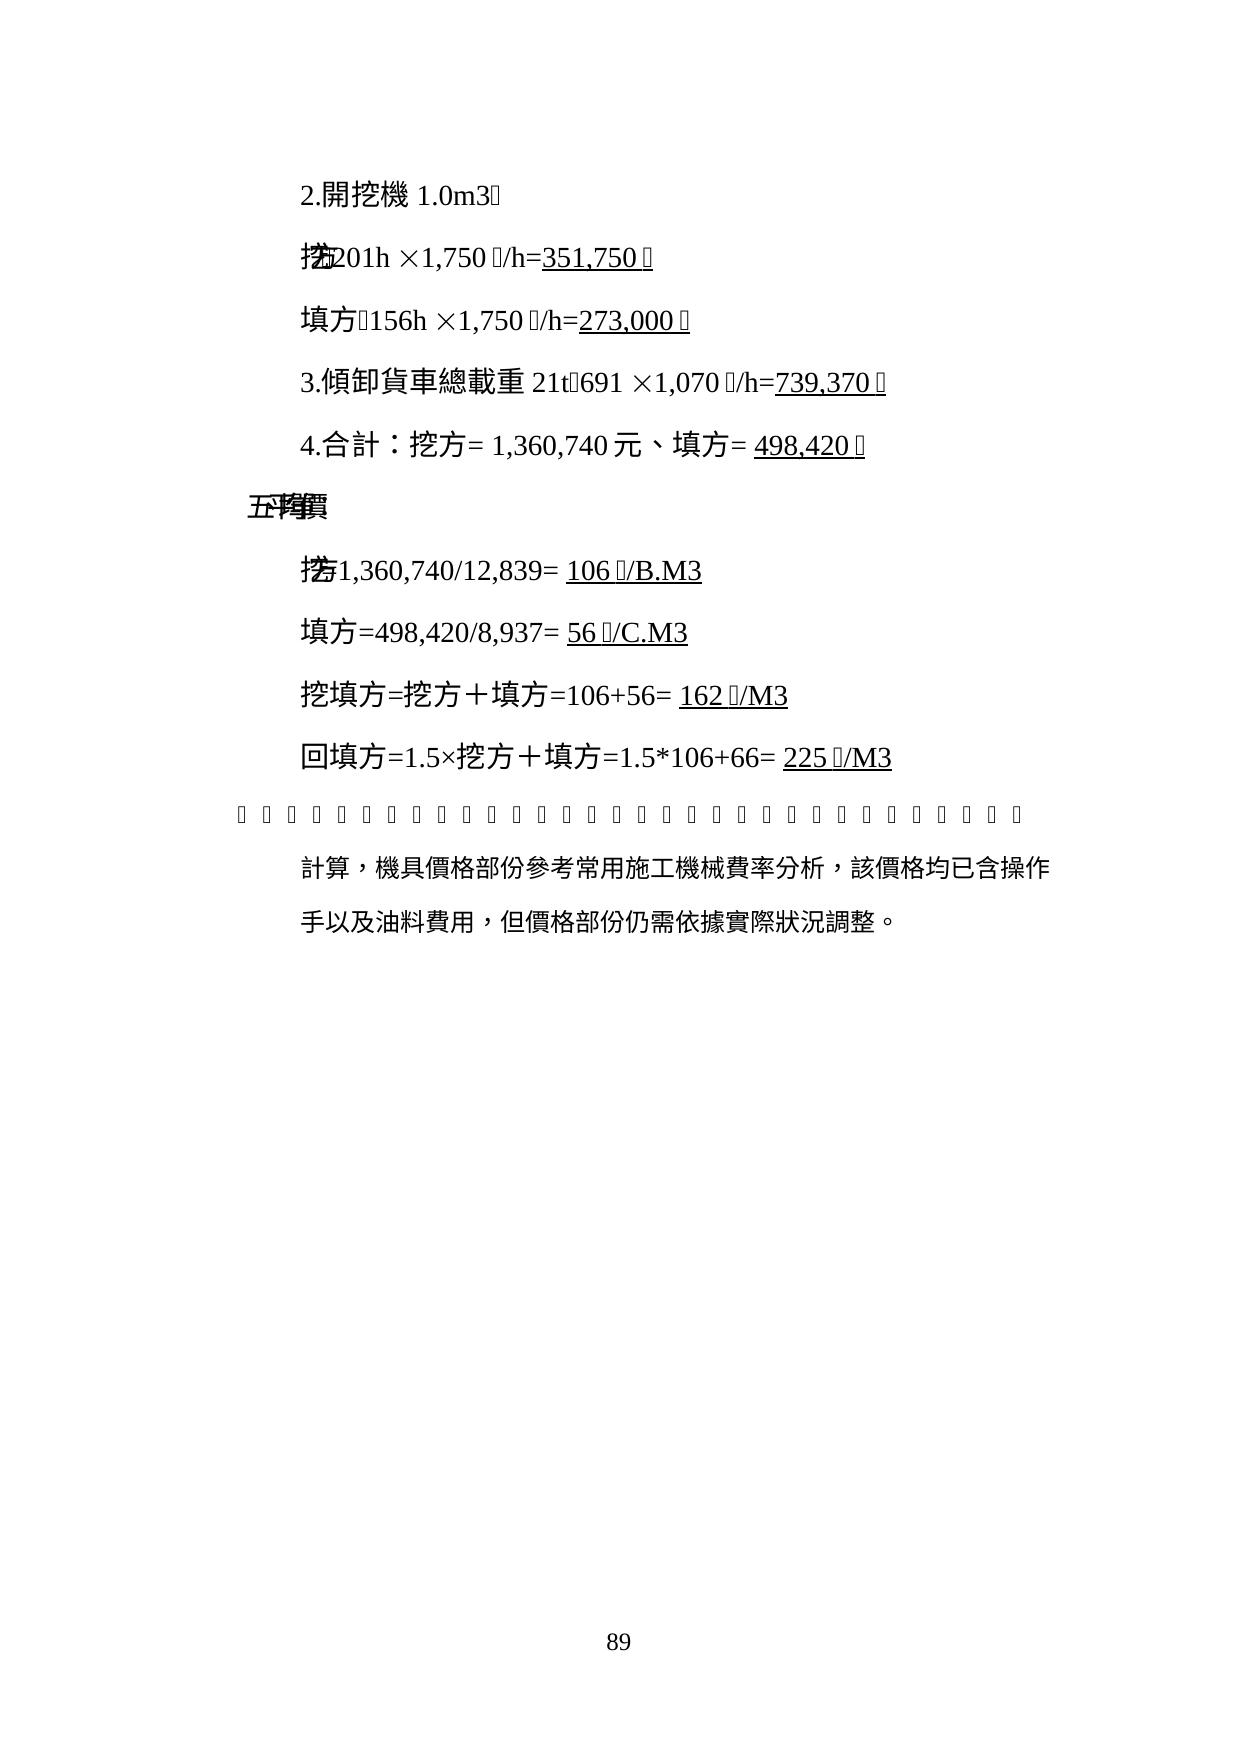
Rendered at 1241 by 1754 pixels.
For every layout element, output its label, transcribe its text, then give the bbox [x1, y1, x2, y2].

text 五、平均單價： [246, 468, 1050, 530]
text 挖填方=挖方＋填方=106+56= 162元/M3 [300, 655, 1050, 718]
text 挖方=1,360,740/12,839= 106元/B.M3 [300, 530, 1050, 593]
text 挖方：201h 1,750元/h=351,750元 [300, 218, 1050, 280]
text 回填方=1.5×挖方＋填方=1.5*106+66= 225元/M3 [300, 718, 1050, 780]
text 填方=498,420/8,937= 56元/C.M3 [300, 593, 1050, 655]
text 填方：156h 1,750元/h=273,000元 [300, 280, 1050, 343]
text 3.傾卸貨車總載重21t：691 1,070元/h=739,370元 [300, 343, 1050, 405]
text 4.合計：挖方= 1,360,740元、填方= 498,420元 [300, 405, 1050, 468]
text 備註：以上範例加底線數據僅供參考，實際計算時可依現場狀況調整數據計算，機具價格部份參考常用施工機械費率分析，該價格均已含操作手以及油料費用，但價格部份仍需依據實際狀況調整。 [237, 780, 1050, 943]
text 2.開挖機 1.0m3： [300, 155, 1050, 218]
